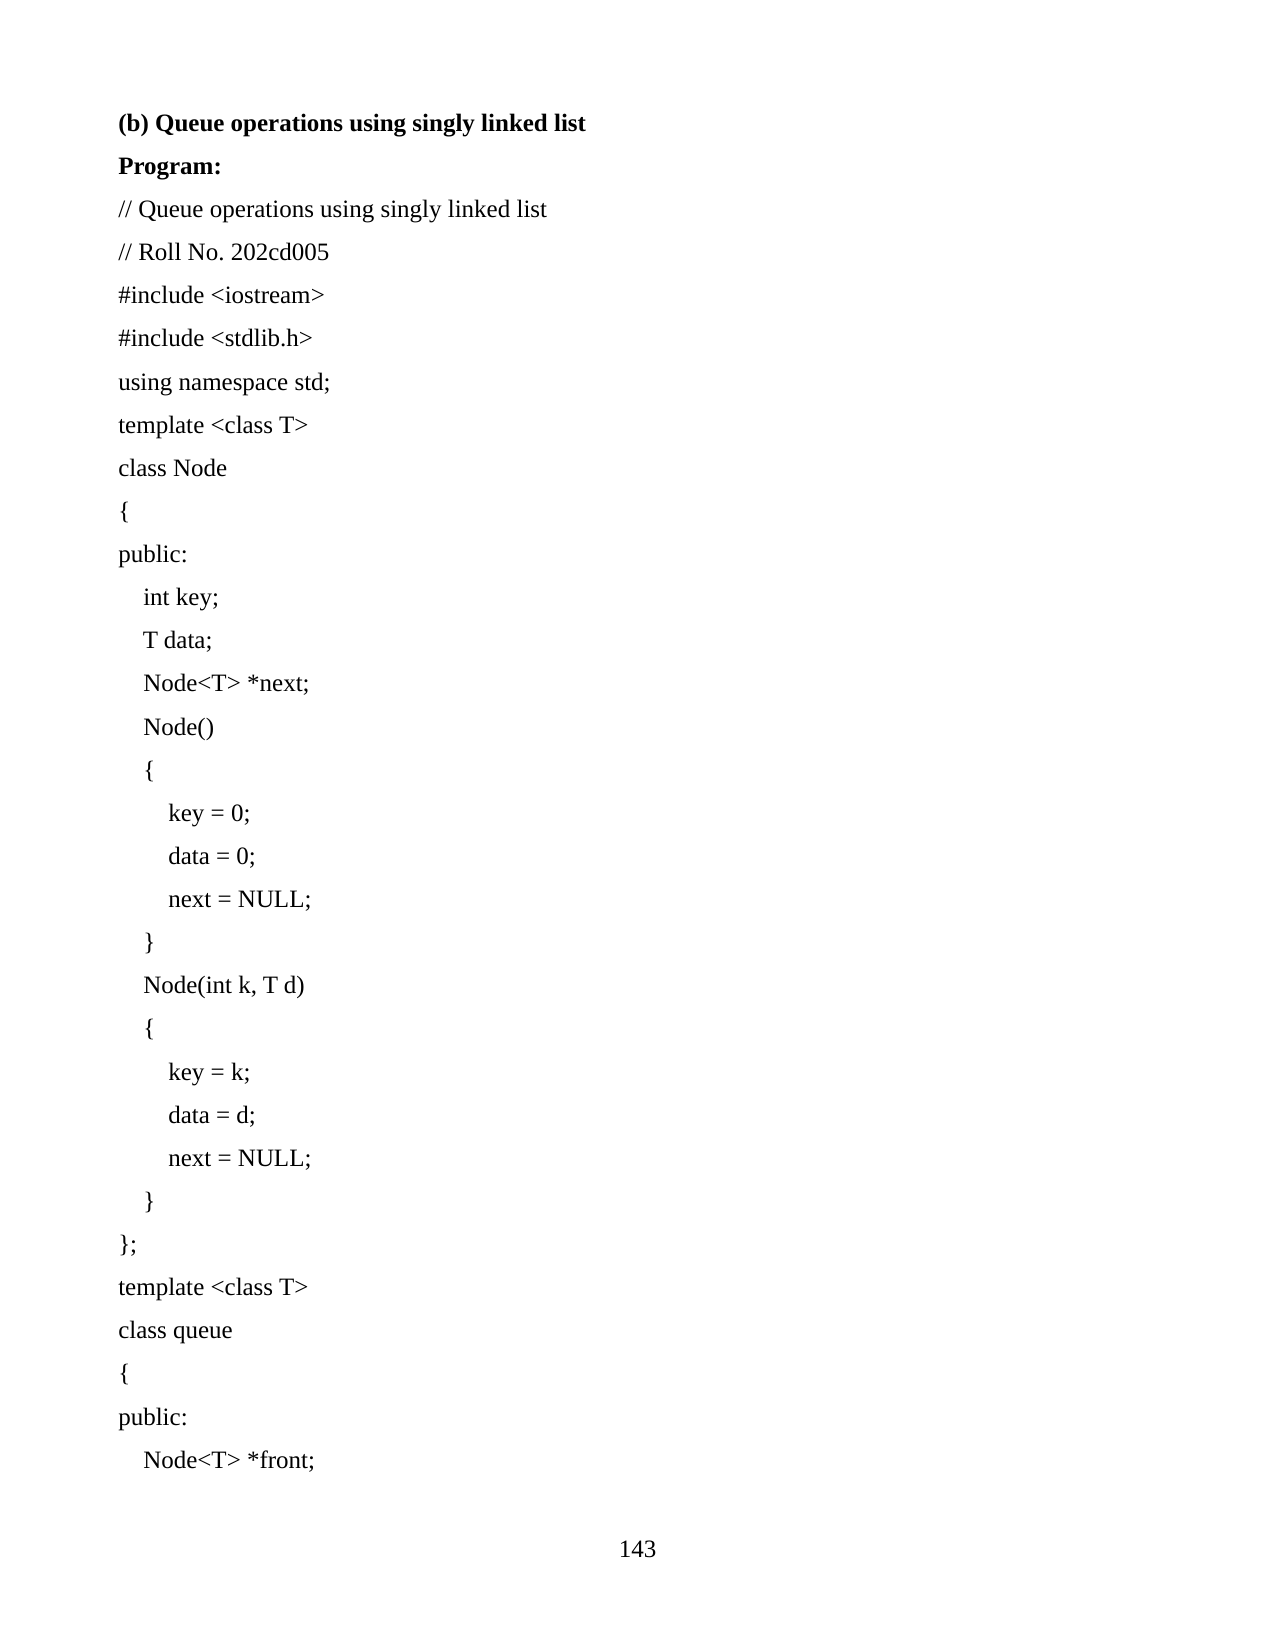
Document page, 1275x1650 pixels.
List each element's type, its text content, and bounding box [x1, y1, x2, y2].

text Program: [118, 151, 1157, 180]
text key = 0; [118, 798, 1157, 827]
text public: [118, 539, 1157, 568]
text data = 0; [118, 841, 1157, 870]
text T data; [118, 625, 1157, 654]
text key = k; [118, 1057, 1157, 1085]
text data = d; [118, 1100, 1157, 1128]
text // Queue operations using singly linked list [118, 194, 1157, 223]
text } [118, 1186, 1157, 1215]
text Node<T> *front; [118, 1445, 1157, 1473]
text (b) Queue operations using singly linked list [118, 108, 1157, 137]
text { [118, 1013, 1157, 1042]
text template <class T> [118, 1272, 1157, 1301]
text { [118, 496, 1157, 525]
text Node(int k, T d) [118, 970, 1157, 999]
text } [118, 927, 1157, 956]
text class queue [118, 1315, 1157, 1344]
text }; [118, 1229, 1157, 1258]
text // Roll No. 202cd005 [118, 237, 1157, 266]
text template <class T> [118, 410, 1157, 438]
text next = NULL; [118, 1143, 1157, 1172]
text public: [118, 1402, 1157, 1430]
text { [118, 1358, 1157, 1387]
text #include <stdlib.h> [118, 323, 1157, 352]
text #include <iostream> [118, 280, 1157, 309]
text class Node [118, 453, 1157, 482]
text using namespace std; [118, 367, 1157, 395]
text Node<T> *next; [118, 668, 1157, 697]
text Node() [118, 712, 1157, 740]
text { [118, 755, 1157, 783]
text next = NULL; [118, 884, 1157, 913]
text int key; [118, 582, 1157, 611]
